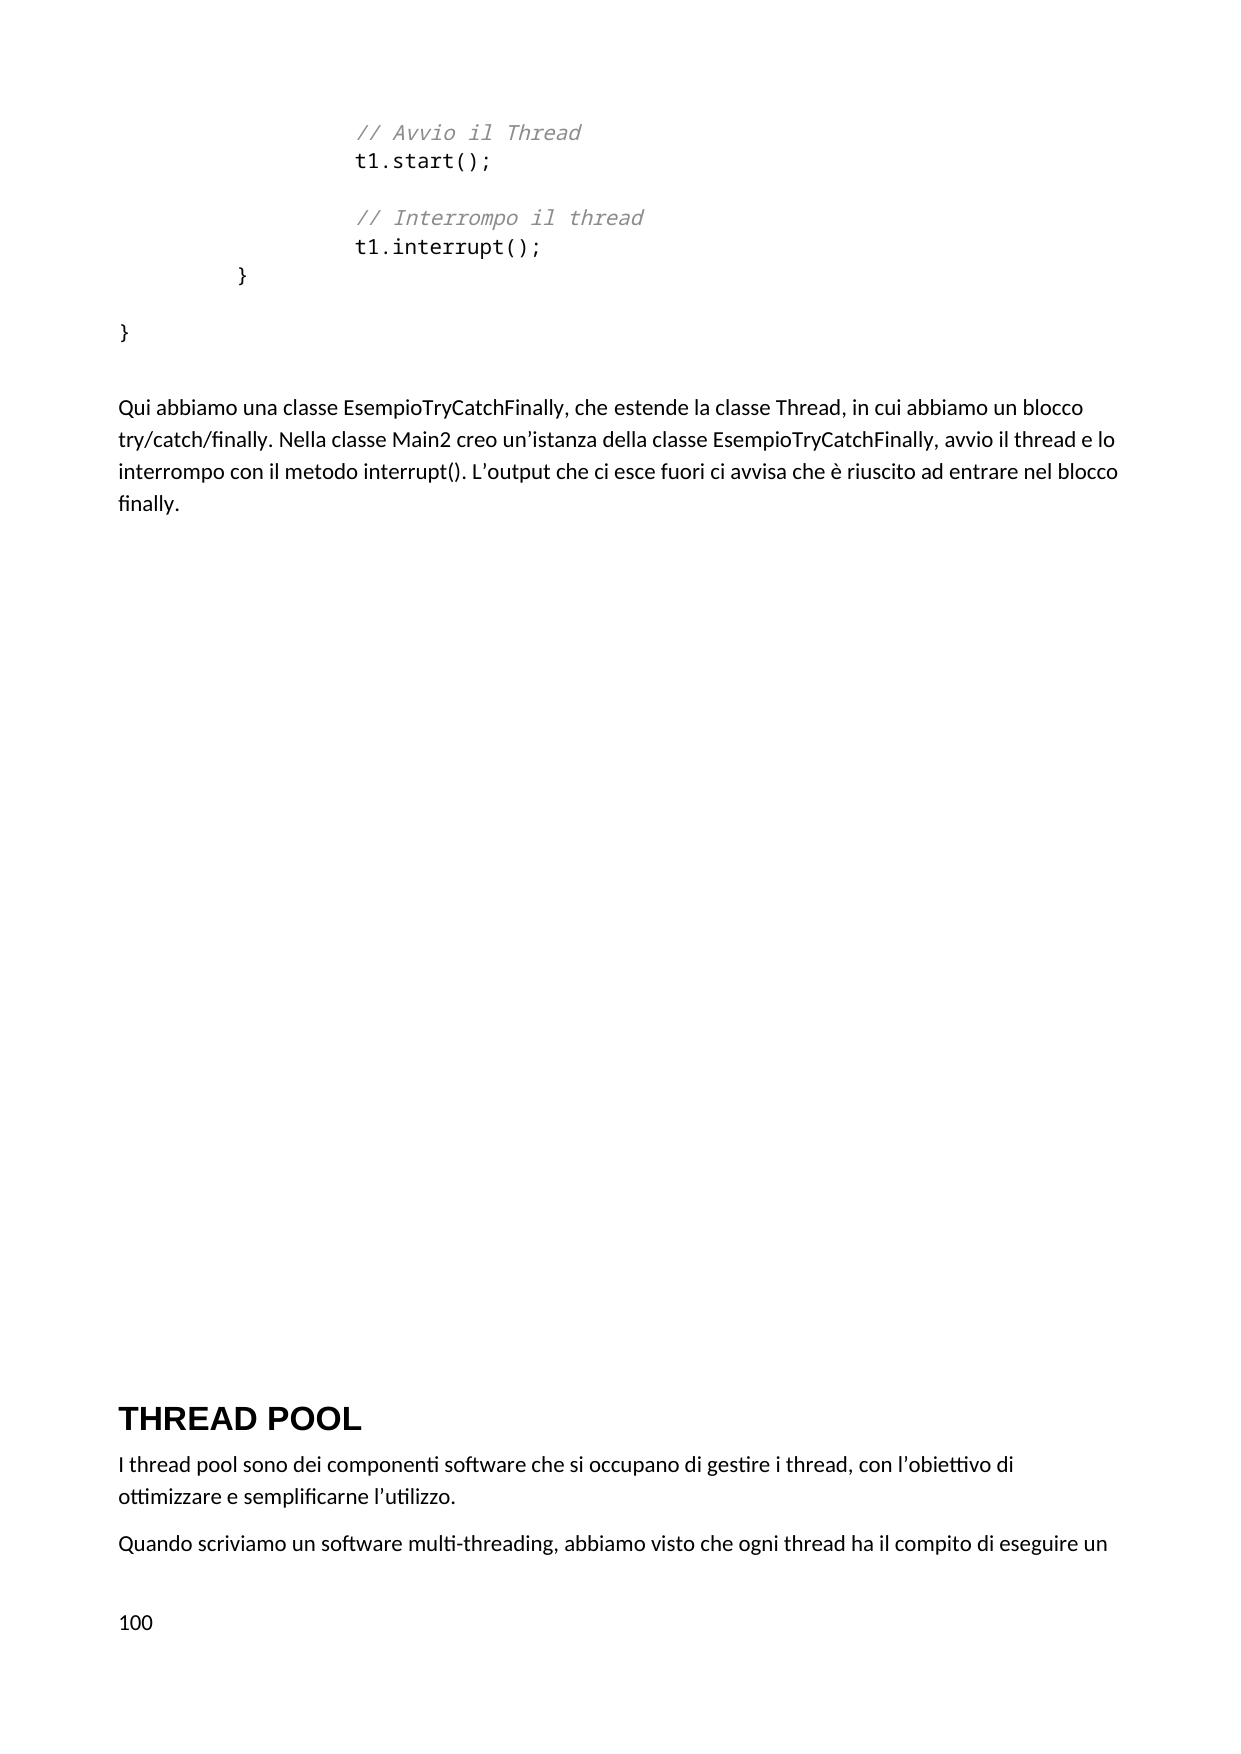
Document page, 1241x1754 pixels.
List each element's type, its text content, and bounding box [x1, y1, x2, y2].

text // Avvio il Thread t1.start(); // Interrompo il thread t1.interrupt(); } } [118, 118, 1122, 346]
subtitle THREAD POOL [118, 1399, 1122, 1438]
text Quando scriviamo un software multi-threading, abbiamo visto che ogni thread ha il compito di eseguire un [118, 1529, 1122, 1557]
text I thread pool sono dei componenti software che si occupano di gestire i thread, con l’obiettivo di ottimizzare e semplificarne l’utilizzo. [118, 1450, 1122, 1510]
text Qui abbiamo una classe EsempioTryCatchFinally, che estende la classe Thread, in cui abbiamo un blocco try/catch/finally. Nella classe Main2 creo un’istanza della classe EsempioTryCatchFinally, avvio il thread e lo interrompo con il metodo interrupt(). L’output che ci esce fuori ci avvisa che è riuscito ad entrare nel blocco finally. [118, 393, 1122, 517]
